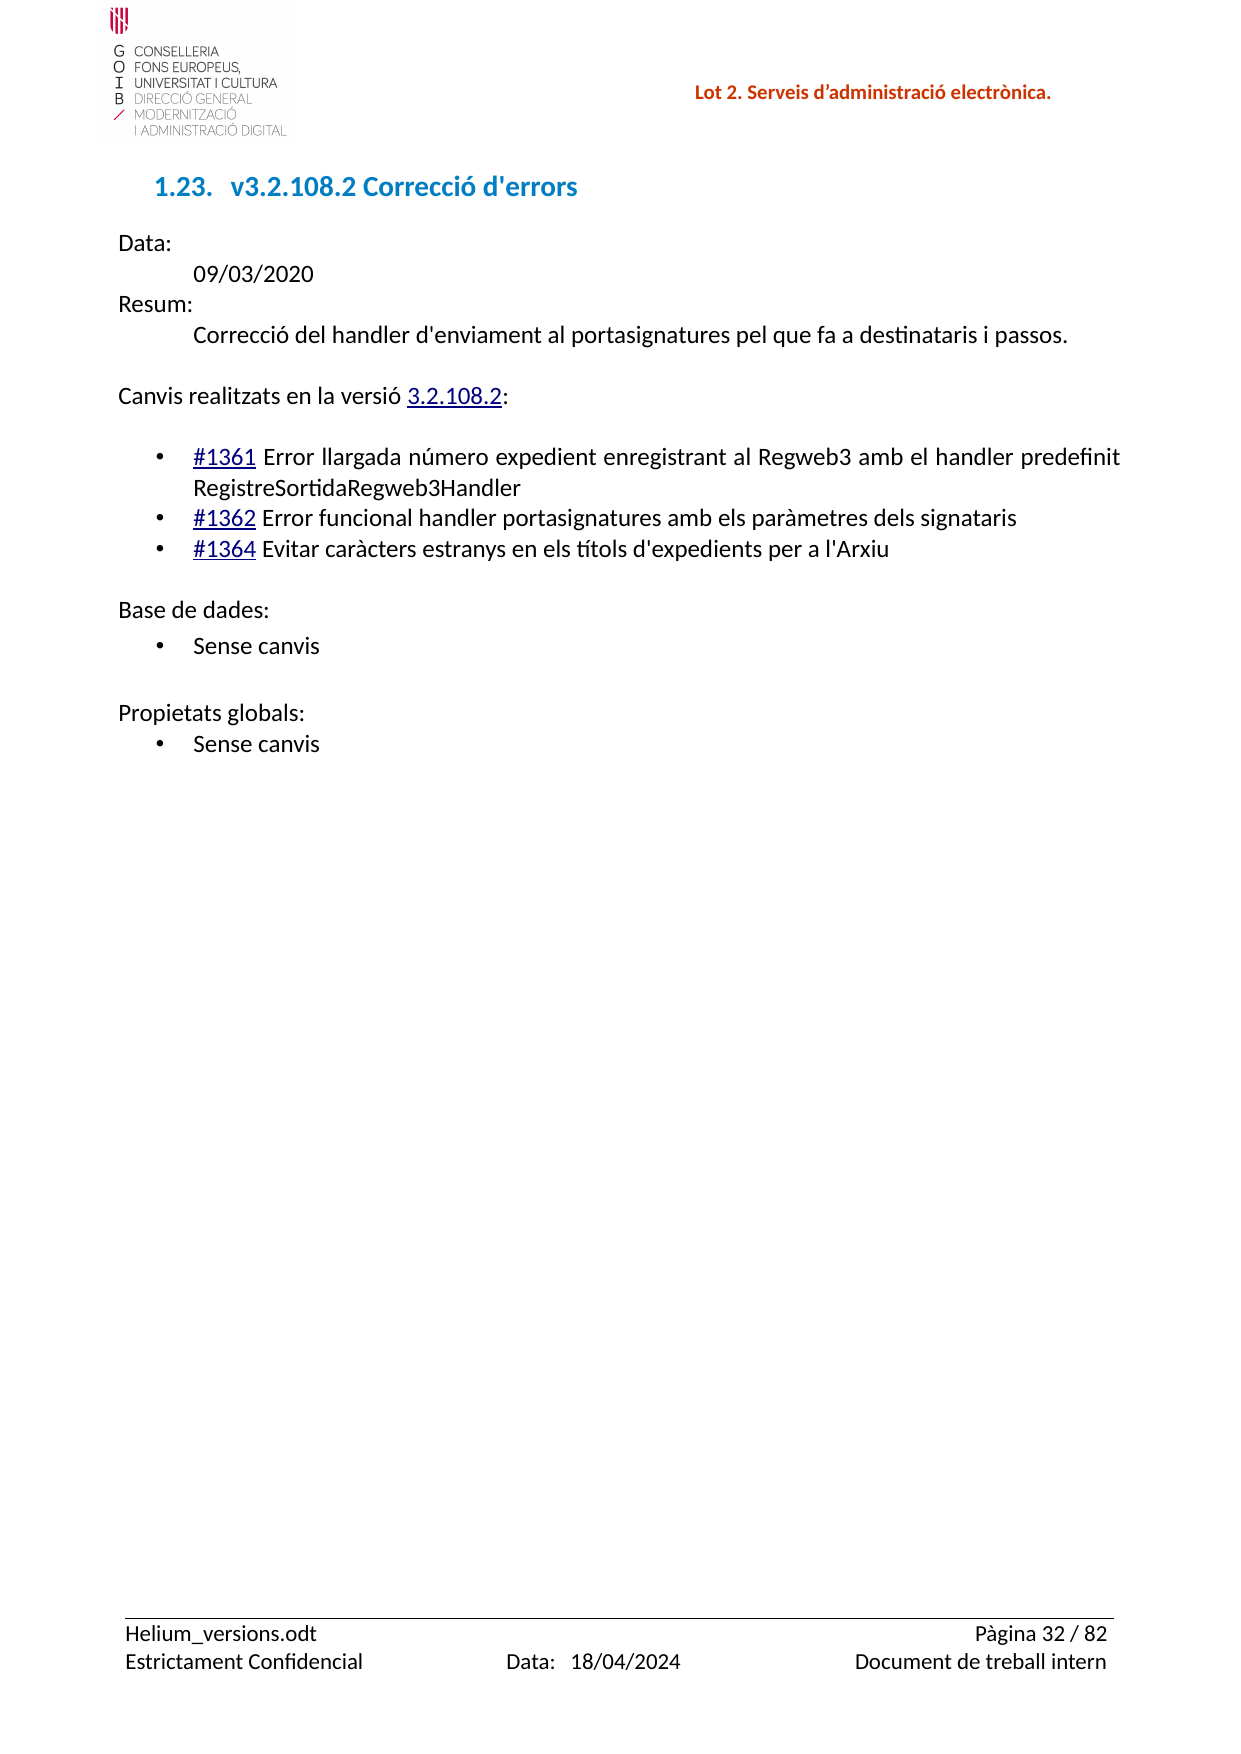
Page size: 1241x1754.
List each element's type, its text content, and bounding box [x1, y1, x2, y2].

text Resum: [118, 289, 1122, 319]
text Canvis realitzats en la versió 3.2.108.2: [118, 380, 1122, 411]
subtitle v3.2.108.2 Correcció d'errors [153, 168, 1122, 204]
text Base de dades: [118, 594, 1122, 624]
list Sense canvis [156, 630, 1122, 661]
list #1364 Evitar caràcters estranys en els títols d'expedients per a l'Arxiu [156, 533, 1122, 563]
list Sense canvis [156, 728, 1122, 758]
list #1362 Error funcional handler portasignatures amb els paràmetres dels signataris [156, 502, 1122, 533]
list #1361 Error llargada número expedient enregistrant al Regweb3 amb el handler predefinit RegistreSortidaRegweb3Handler [156, 441, 1122, 502]
text Data: [118, 228, 1122, 258]
text 09/03/2020 [118, 258, 1122, 289]
text Propietats globals: [118, 697, 1122, 728]
picture [100, 0, 297, 144]
text Correcció del handler d'enviament al portasignatures pel que fa a destinataris i passos. [118, 319, 1122, 350]
